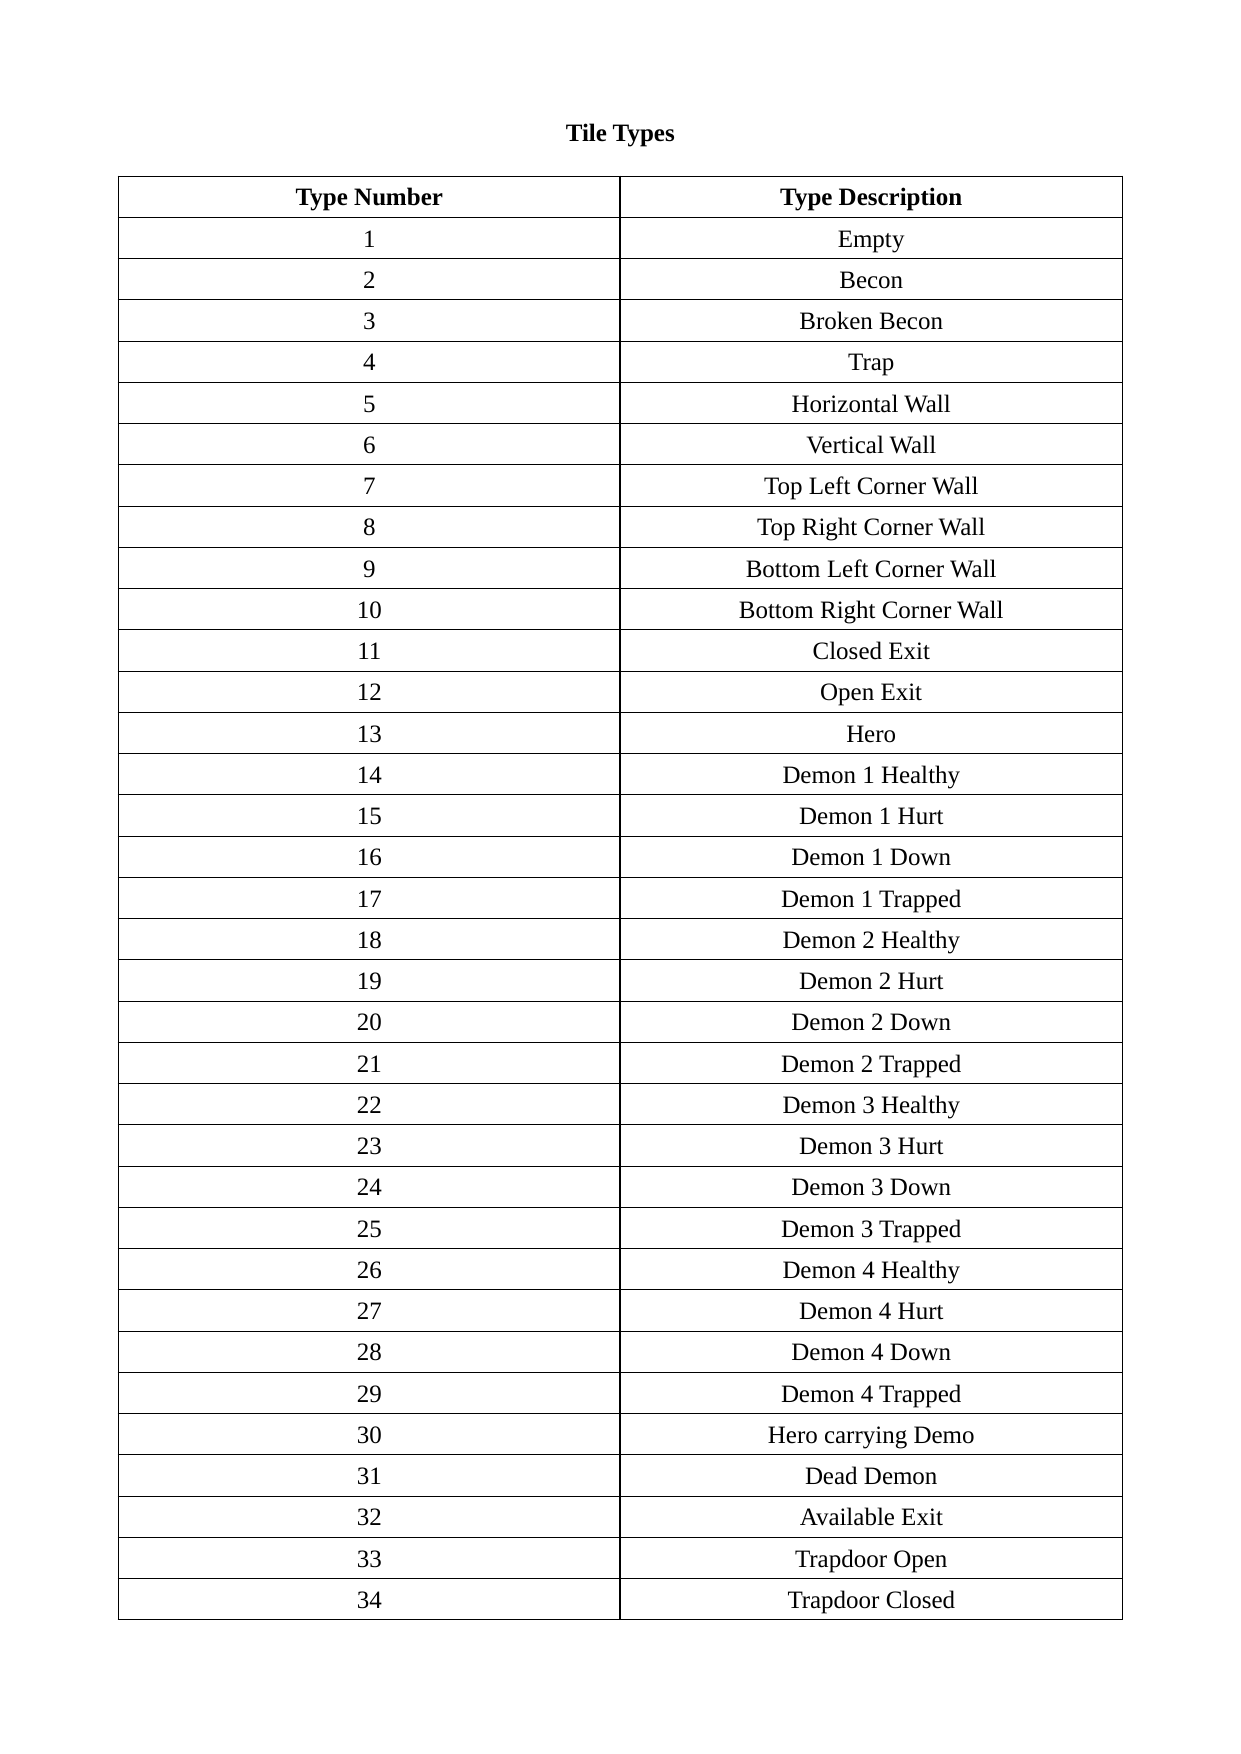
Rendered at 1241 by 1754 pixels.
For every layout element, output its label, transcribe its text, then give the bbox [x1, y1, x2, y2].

table_cell Open Exit [621, 672, 1122, 712]
table_cell Bottom Left Corner Wall [621, 548, 1122, 588]
table_cell 34 [119, 1579, 619, 1619]
table_cell Demon 4 Down [621, 1332, 1122, 1372]
table_cell 19 [119, 960, 619, 1001]
table_cell 32 [119, 1497, 619, 1537]
table_cell Vertical Wall [621, 424, 1122, 464]
table_cell 33 [119, 1538, 619, 1578]
table_cell Hero [621, 713, 1122, 753]
table_cell Dead Demon [621, 1455, 1122, 1496]
table_cell Demon 1 Hurt [621, 795, 1122, 836]
table_cell 24 [119, 1167, 619, 1207]
table_cell 5 [119, 383, 619, 423]
text Tile Types [118, 118, 1122, 147]
table_cell 8 [119, 507, 619, 547]
table_cell Demon 3 Hurt [621, 1125, 1122, 1166]
table_cell Trapdoor Closed [621, 1579, 1122, 1619]
table_cell Demon 2 Hurt [621, 960, 1122, 1001]
table_cell Demon 3 Healthy [621, 1084, 1122, 1124]
table_cell 26 [119, 1249, 619, 1289]
table_cell Trapdoor Open [621, 1538, 1122, 1578]
table_cell 22 [119, 1084, 619, 1124]
table_cell 25 [119, 1208, 619, 1248]
table_cell 15 [119, 795, 619, 836]
table_cell Available Exit [621, 1497, 1122, 1537]
table_cell 11 [119, 630, 619, 671]
table_cell 3 [119, 300, 619, 341]
table_cell Demon 3 Trapped [621, 1208, 1122, 1248]
table_cell 28 [119, 1332, 619, 1372]
table_cell 31 [119, 1455, 619, 1496]
table_cell Top Left Corner Wall [621, 465, 1122, 506]
table_cell Demon 2 Healthy [621, 919, 1122, 959]
table_cell Broken Becon [621, 300, 1122, 341]
table_cell 10 [119, 589, 619, 629]
table_cell 9 [119, 548, 619, 588]
table_cell 18 [119, 919, 619, 959]
table_cell Demon 1 Down [621, 837, 1122, 877]
table_cell Hero carrying Demo [621, 1414, 1122, 1454]
table_cell Demon 3 Down [621, 1167, 1122, 1207]
table_cell 17 [119, 878, 619, 918]
table_cell 7 [119, 465, 619, 506]
table_cell 27 [119, 1290, 619, 1331]
table_header Type Number [119, 177, 619, 217]
table_header Type Description [621, 177, 1122, 217]
table_cell 29 [119, 1373, 619, 1413]
table_cell 6 [119, 424, 619, 464]
table_cell 4 [119, 342, 619, 382]
table_cell 14 [119, 754, 619, 794]
table_cell Empty [621, 218, 1122, 258]
table_cell Demon 4 Healthy [621, 1249, 1122, 1289]
table_cell Top Right Corner Wall [621, 507, 1122, 547]
table_cell 1 [119, 218, 619, 258]
table_cell Demon 2 Down [621, 1002, 1122, 1042]
table_cell Demon 4 Trapped [621, 1373, 1122, 1413]
table_cell 20 [119, 1002, 619, 1042]
table_cell 21 [119, 1043, 619, 1083]
table_cell Demon 1 Healthy [621, 754, 1122, 794]
table_cell Demon 2 Trapped [621, 1043, 1122, 1083]
table_cell Trap [621, 342, 1122, 382]
table_cell Bottom Right Corner Wall [621, 589, 1122, 629]
table_cell 2 [119, 259, 619, 299]
table_cell Horizontal Wall [621, 383, 1122, 423]
table_cell Demon 1 Trapped [621, 878, 1122, 918]
table_cell 16 [119, 837, 619, 877]
table_cell Becon [621, 259, 1122, 299]
table_cell Demon 4 Hurt [621, 1290, 1122, 1331]
table_cell 12 [119, 672, 619, 712]
table_cell 30 [119, 1414, 619, 1454]
table_cell 13 [119, 713, 619, 753]
table_cell 23 [119, 1125, 619, 1166]
table_cell Closed Exit [621, 630, 1122, 671]
